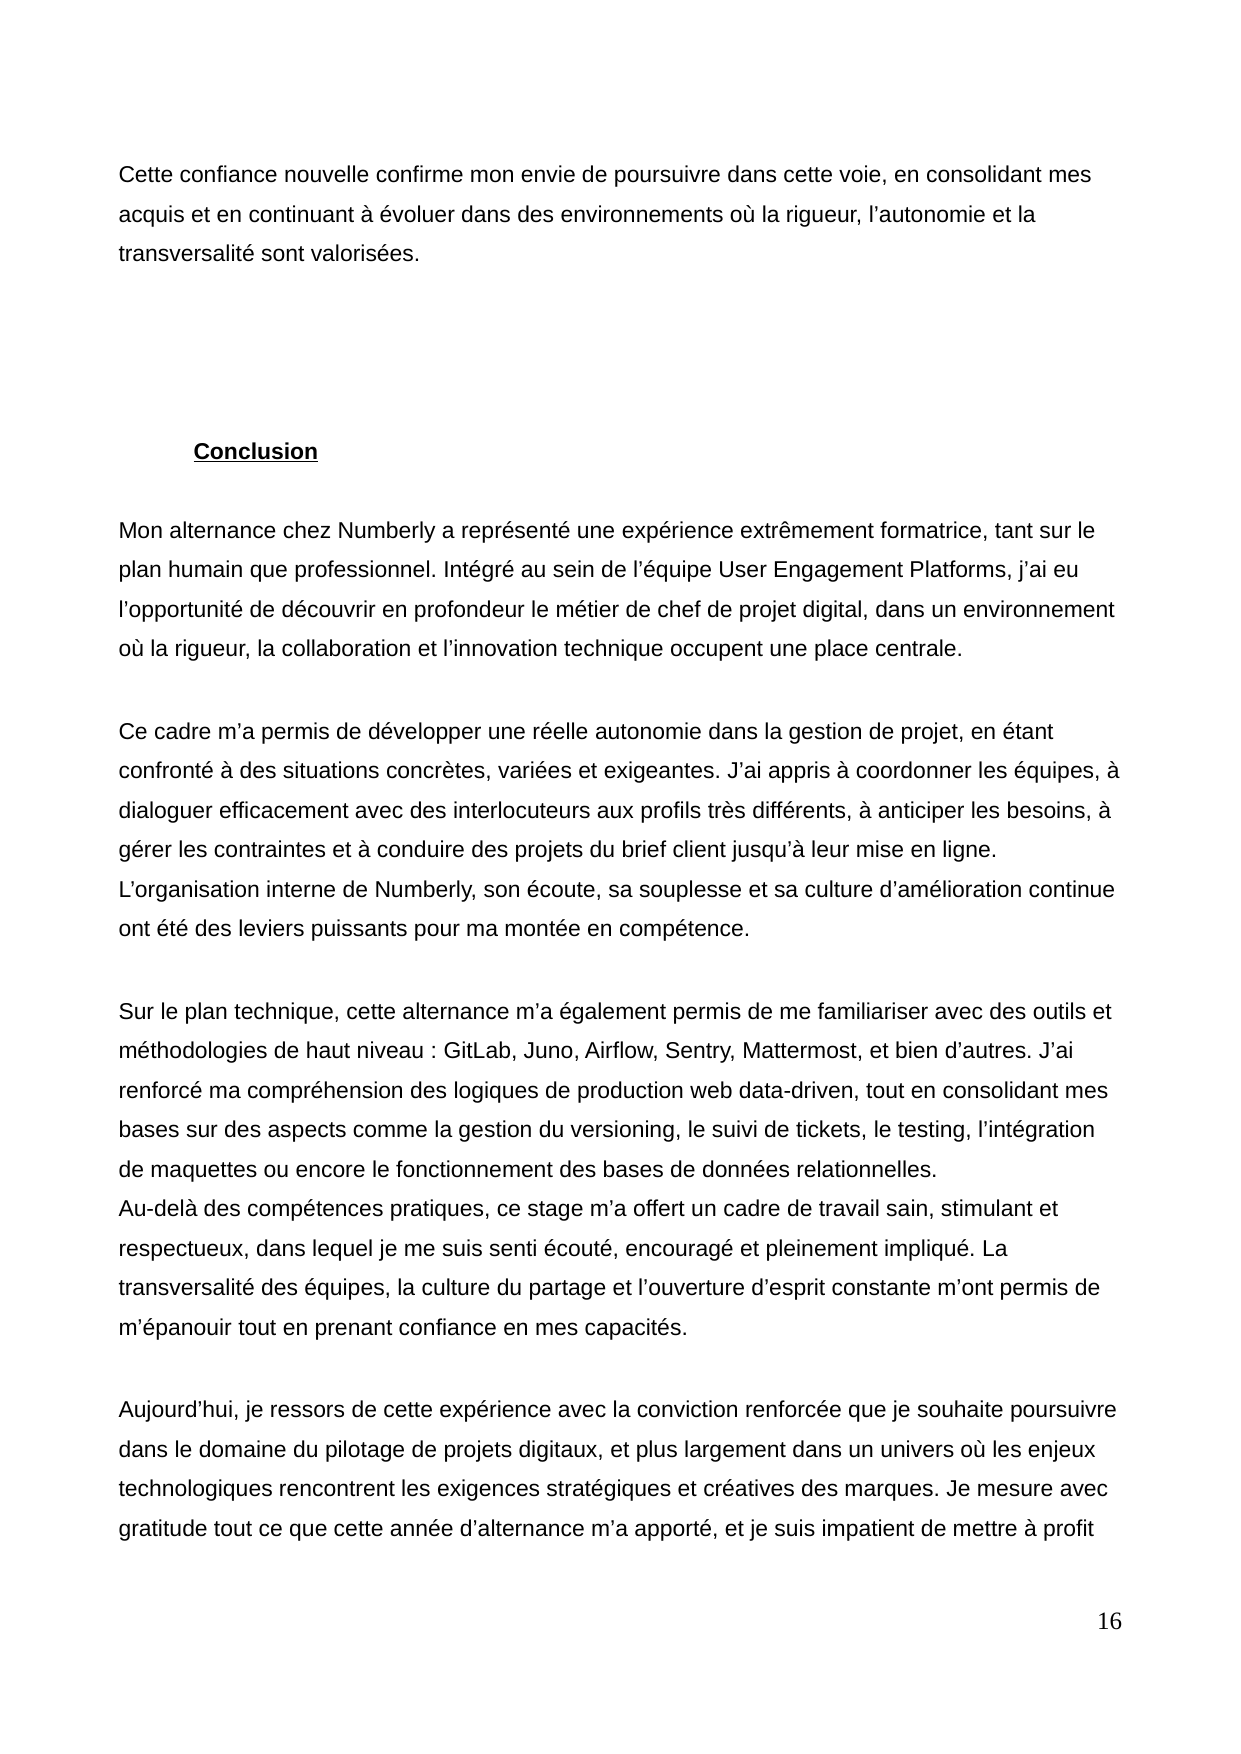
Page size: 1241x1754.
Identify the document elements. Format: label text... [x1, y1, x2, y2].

text Aujourd’hui, je ressors de cette expérience avec la conviction renforcée que je souhaite poursuivre dans le domaine du pilotage de projets digitaux, et plus largement dans un univers où les enjeux technologiques rencontrent les exigences stratégiques et créatives des marques. Je mesure avec gratitude tout ce que cette année d’alternance m’a apporté, et je suis impatient de mettre à profit [118, 1396, 1122, 1541]
text Cette confiance nouvelle confirme mon envie de poursuivre dans cette voie, en consolidant mes acquis et en continuant à évoluer dans des environnements où la rigueur, l’autonomie et la transversalité sont valorisées. [118, 161, 1122, 267]
text Sur le plan technique, cette alternance m’a également permis de me familiariser avec des outils et méthodologies de haut niveau : GitLab, Juno, Airflow, Sentry, Mattermost, et bien d’autres. J’ai renforcé ma compréhension des logiques de production web data-driven, tout en consolidant mes bases sur des aspects comme la gestion du versioning, le suivi de tickets, le testing, l’intégration de maquettes ou encore le fonctionnement des bases de données relationnelles. [118, 998, 1122, 1182]
text Ce cadre m’a permis de développer une réelle autonomie dans la gestion de projet, en étant confronté à des situations concrètes, variées et exigeantes. J’ai appris à coordonner les équipes, à dialoguer efficacement avec des interlocuteurs aux profils très différents, à anticiper les besoins, à gérer les contraintes et à conduire des projets du brief client jusqu’à leur mise en ligne. L’organisation interne de Numberly, son écoute, sa souplesse et sa culture d’amélioration continue ont été des leviers puissants pour ma montée en compétence. [118, 718, 1122, 942]
text Au-delà des compétences pratiques, ce stage m’a offert un cadre de travail sain, stimulant et respectueux, dans lequel je me suis senti écouté, encouragé et pleinement impliqué. La transversalité des équipes, la culture du partage et l’ouverture d’esprit constante m’ont permis de m’épanouir tout en prenant confiance en mes capacités. [118, 1195, 1122, 1340]
list Conclusion [156, 438, 1122, 464]
text Mon alternance chez Numberly a représenté une expérience extrêmement formatrice, tant sur le plan humain que professionnel. Intégré au sein de l’équipe User Engagement Platforms, j’ai eu l’opportunité de découvrir en profondeur le métier de chef de projet digital, dans un environnement où la rigueur, la collaboration et l’innovation technique occupent une place centrale. [118, 517, 1122, 662]
